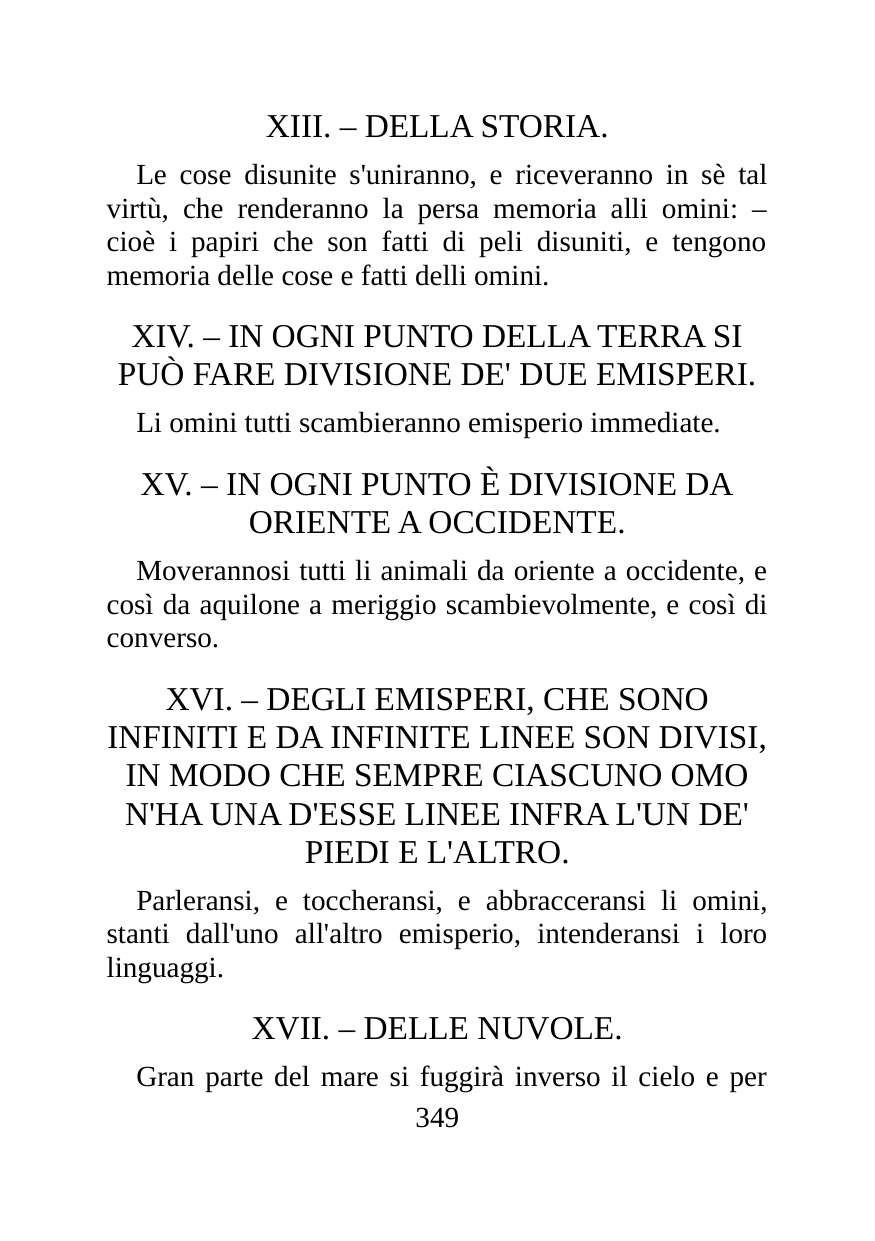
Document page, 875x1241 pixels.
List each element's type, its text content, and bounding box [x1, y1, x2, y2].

text Le cose disunite s'uniranno, e riceveranno in sè tal virtù, che renderanno la persa memoria alli omini: ‒ cioè i papiri che son fatti di peli disuniti, e tengono memoria delle cose e fatti delli omini. [106, 157, 768, 291]
subtitle XV. ‒ IN OGNI PUNTO È DIVISIONE DA ORIENTE A OCCIDENTE. [106, 464, 768, 541]
subtitle XIII. ‒ DELLA STORIA. [106, 106, 768, 145]
text Parleransi, e toccheransi, e abbracceransi li omini, stanti dall'uno all'altro emisperio, intenderansi i loro linguaggi. [106, 883, 768, 984]
subtitle XVI. ‒ DEGLI EMISPERI, CHE SONO INFINITI E DA INFINITE LINEE SON DIVISI, IN MODO CHE SEMPRE CIASCUNO OMO N'HA UNA D'ESSE LINEE INFRA L'UN DE' PIEDI E L'ALTRO. [106, 679, 768, 871]
text Li omini tutti scambieranno emisperio immediate. [106, 406, 768, 439]
subtitle XVII. ‒ DELLE NUVOLE. [106, 1009, 768, 1047]
text Moverannosi tutti li animali da oriente a occidente, e così da aquilone a meriggio scambievolmente, e così di converso. [106, 553, 768, 654]
text Gran parte del mare si fuggirà inverso il cielo e per [106, 1059, 768, 1093]
subtitle XIV. ‒ IN OGNI PUNTO DELLA TERRA SI PUÒ FARE DIVISIONE DE' DUE EMISPERI. [106, 316, 768, 393]
